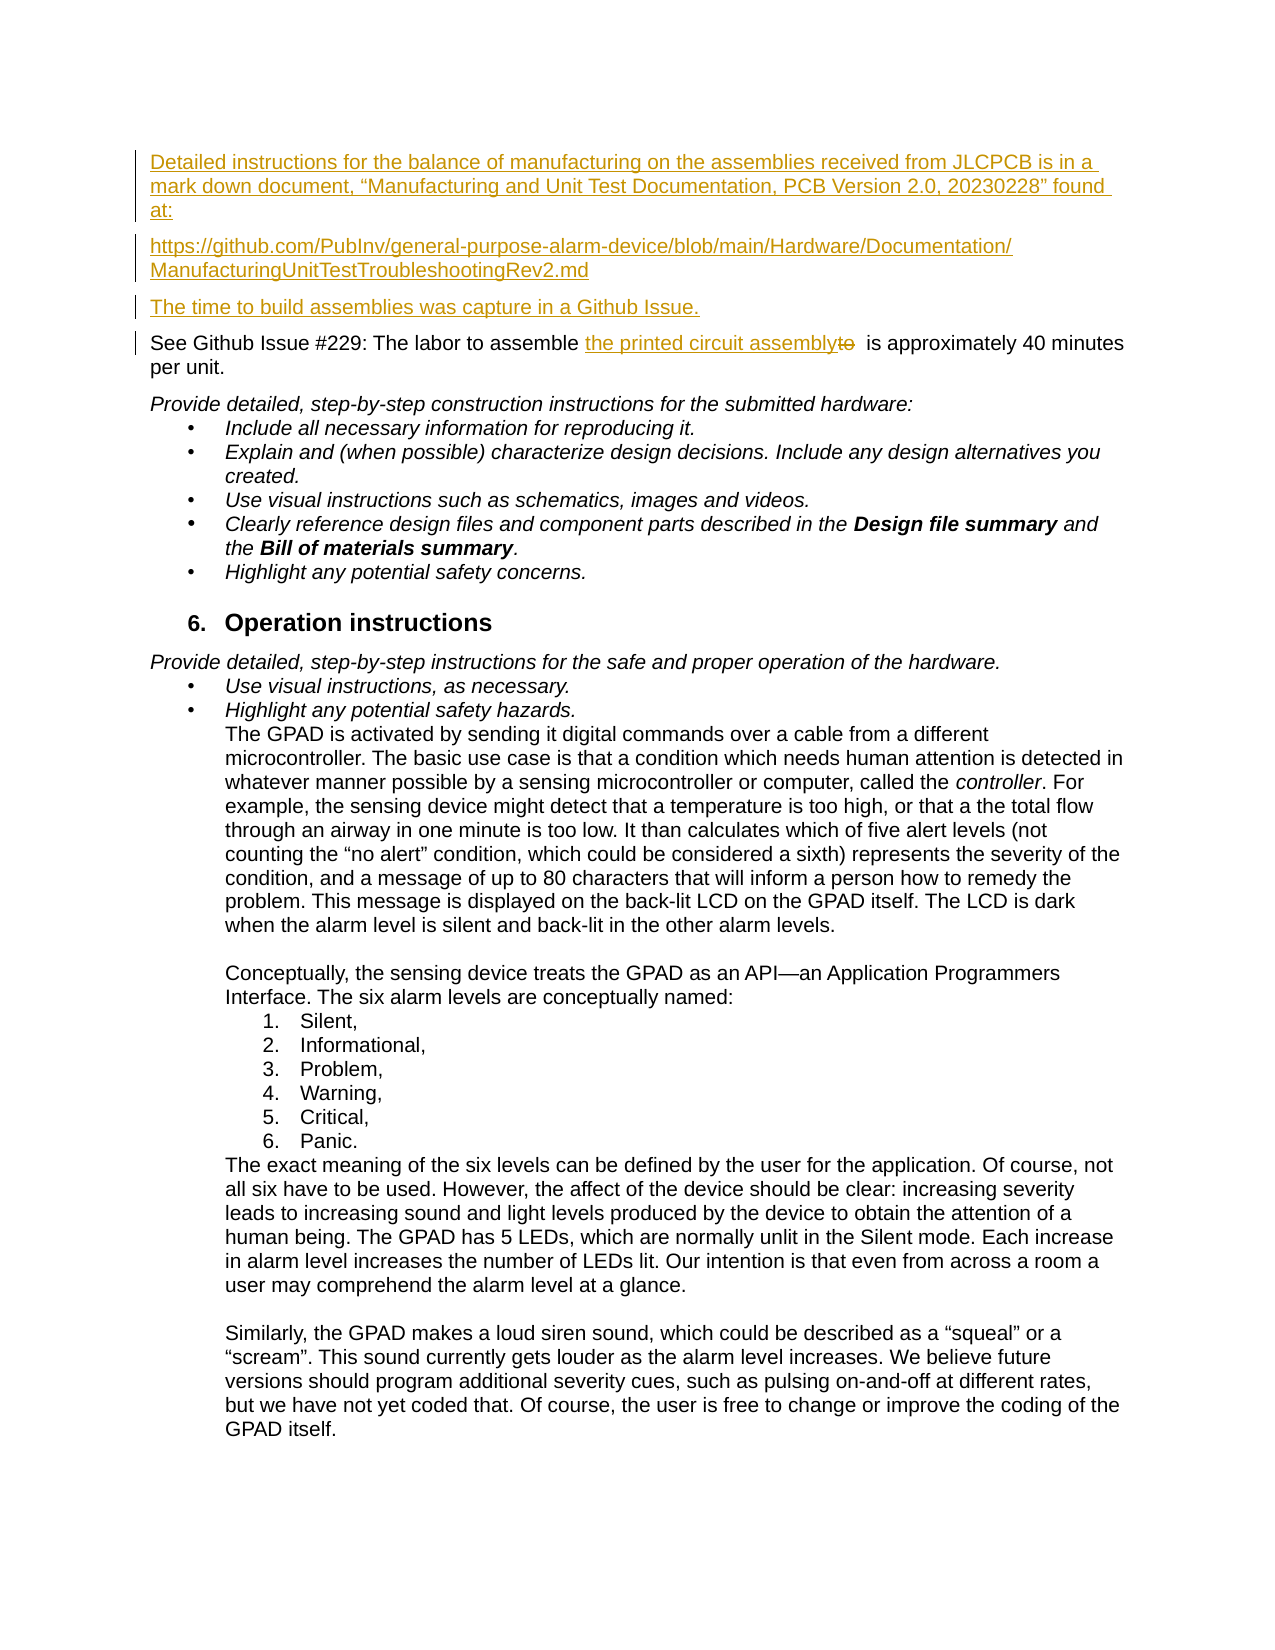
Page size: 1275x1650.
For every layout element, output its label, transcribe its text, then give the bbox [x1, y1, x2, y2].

list Use visual instructions such as schematics, images and videos. [187, 488, 1125, 512]
list Panic. [262, 1129, 1125, 1153]
list The GPAD is activated by sending it digital commands over a cable from a different microcontroller. The basic use case is that a condition which needs human attention is detected in whatever manner possible by a sensing microcontroller or computer, called the controller. For example, the sensing device might detect that a temperature is too high, or that a the total flow through an airway in one minute is too low. It than calculates which of five alert levels (not counting the “no alert” condition, which could be considered a sixth) represents the severity of the condition, and a message of up to 80 characters that will inform a person how to remedy the problem. This message is displayed on the back-lit LCD on the GPAD itself. The LCD is dark when the alarm level is silent and back-lit in the other alarm levels. [225, 722, 1125, 937]
list Clearly reference design files and component parts described in the Design file summary and the Bill of materials summary. [187, 512, 1125, 560]
list Critical, [262, 1105, 1125, 1129]
list https://github.com/PubInv/general-purpose-alarm-device/blob/main/Hardware/Documentation/ManufacturingUnitTestTroubleshootingRev2.md [150, 234, 1125, 282]
list See Github Issue #229: The labor to assemble the printed circuit assembly is approximately 40 minutes per unit. [150, 331, 1125, 379]
list The time to build assemblies was capture in a Github Issue. [150, 295, 1125, 319]
list Highlight any potential safety concerns. [187, 560, 1125, 584]
list Include all necessary information for reproducing it. [187, 416, 1125, 440]
text Provide detailed, step-by-step instructions for the safe and proper operation of the hardware. [150, 649, 1125, 673]
list Explain and (when possible) characterize design decisions. Include any design alternatives you created. [187, 440, 1125, 488]
list Operation instructions [187, 608, 1125, 637]
list Detailed instructions for the balance of manufacturing on the assemblies received from JLCPCB is in a mark down document, “Manufacturing and Unit Test Documentation, PCB Version 2.0, 20230228” found at: [150, 150, 1125, 222]
list Informational, [262, 1033, 1125, 1057]
list Conceptually, the sensing device treats the GPAD as an API—an Application Programmers Interface. The six alarm levels are conceptually named: [225, 961, 1125, 1009]
list The exact meaning of the six levels can be defined by the user for the application. Of course, not all six have to be used. However, the affect of the device should be clear: increasing severity leads to increasing sound and light levels produced by the device to obtain the attention of a human being. The GPAD has 5 LEDs, which are normally unlit in the Silent mode. Each increase in alarm level increases the number of LEDs lit. Our intention is that even from across a room a user may comprehend the alarm level at a glance. [225, 1153, 1125, 1297]
list Problem, [262, 1057, 1125, 1081]
list Highlight any potential safety hazards. [187, 697, 1125, 722]
text Provide detailed, step-by-step construction instructions for the submitted hardware: [150, 392, 1125, 416]
list Use visual instructions, as necessary. [187, 673, 1125, 697]
list Similarly, the GPAD makes a loud siren sound, which could be described as a “squeal” or a “scream”. This sound currently gets louder as the alarm level increases. We believe future versions should program additional severity cues, such as pulsing on-and-off at different rates, but we have not yet coded that. Of course, the user is free to change or improve the coding of the GPAD itself. [225, 1321, 1125, 1440]
list Silent, [262, 1009, 1125, 1033]
list Warning, [262, 1081, 1125, 1105]
